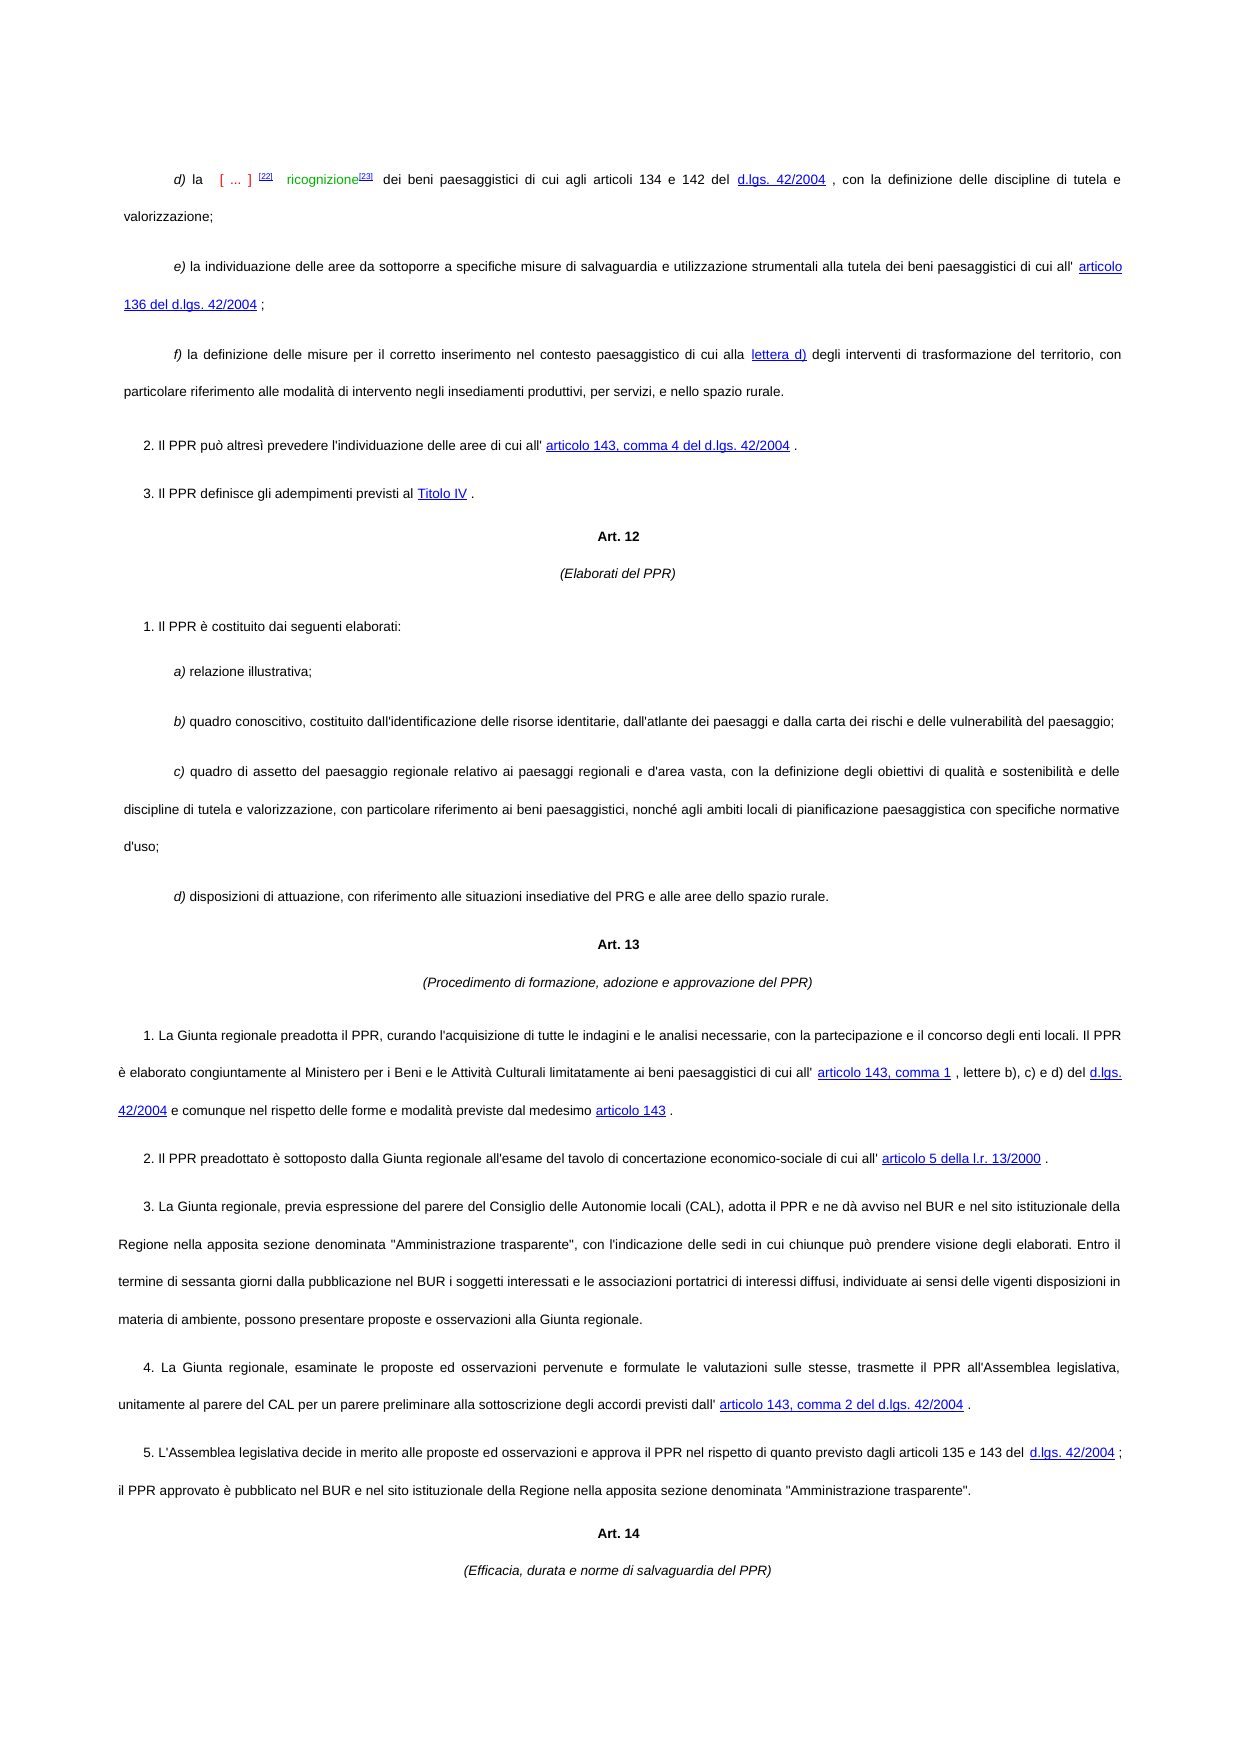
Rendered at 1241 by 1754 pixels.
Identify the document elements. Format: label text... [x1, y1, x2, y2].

table_header d) la [ ... ] [22] ricognizione[23] dei beni paesaggistici di cui agli articoli 134 e 142 del d.lgs. 42/2004 , con la definizione delle discipline di tutela e valorizzazione; e) la individuazione delle aree da sottoporre a specifiche misure di salvaguardia e utilizzazione strumentali alla tutela dei beni paesaggistici di cui all' articolo 136 del d.lgs. 42/2004 ; f) la definizione delle misure per il corretto inserimento nel contesto paesaggistico di cui alla lettera d) degli interventi di trasformazione del territorio, con particolare riferimento alle modalità di intervento negli insediamenti produttivi, per servizi, e nello spazio rurale. 2. Il PPR può altresì prevedere l'individuazione delle aree di cui all' articolo 143, comma 4 del d.lgs. 42/2004 . 3. Il PPR definisce gli adempimenti previsti al Titolo IV . Art. 12 (Elaborati del PPR) 1. Il PPR è costituito dai seguenti elaborati: a) relazione illustrativa; b) quadro conoscitivo, costituito dall'identificazione delle risorse identitarie, dall'atlante dei paesaggi e dalla carta dei rischi e delle vulnerabilità del paesaggio; c) quadro di assetto del paesaggio regionale relativo ai paesaggi regionali e d'area vasta, con la definizione degli obiettivi di qualità e sostenibilità e delle discipline di tutela e valorizzazione, con particolare riferimento ai beni paesaggistici, nonché agli ambiti locali di pianificazione paesaggistica con specifiche normative d'uso; d) disposizioni di attuazione, con riferimento alle situazioni insediative del PRG e alle aree dello spazio rurale. Art. 13 (Procedimento di formazione, adozione e approvazione del PPR) 1. La Giunta regionale preadotta il PPR, curando l'acquisizione di tutte le indagini e le analisi necessarie, con la partecipazione e il concorso degli enti locali. Il PPR è elaborato congiuntamente al Ministero per i Beni e le Attività Culturali limitatamente ai beni paesaggistici di cui all' articolo 143, comma 1 , lettere b), c) e d) del d.lgs. 42/2004 e comunque nel rispetto delle forme e modalità previste dal medesimo articolo 143 . 2. Il PPR preadottato è sottoposto dalla Giunta regionale all'esame del tavolo di concertazione economico-sociale di cui all' articolo 5 della l.r. 13/2000 . 3. La Giunta regionale, previa espressione del parere del Consiglio delle Autonomie locali (CAL), adotta il PPR e ne dà avviso nel BUR e nel sito istituzionale della Regione nella apposita sezione denominata "Amministrazione trasparente", con l'indicazione delle sedi in cui chiunque può prendere visione degli elaborati. Entro il termine di sessanta giorni dalla pubblicazione nel BUR i soggetti interessati e le associazioni portatrici di interessi diffusi, individuate ai sensi delle vigenti disposizioni in materia di ambiente, possono presentare proposte e osservazioni alla Giunta regionale. 4. La Giunta regionale, esaminate le proposte ed osservazioni pervenute e formulate le valutazioni sulle stesse, trasmette il PPR all'Assemblea legislativa, unitamente al parere del CAL per un parere preliminare alla sottoscrizione degli accordi previsti dall' articolo 143, comma 2 del d.lgs. 42/2004 . 5. L'Assemblea legislativa decide in merito alle proposte ed osservazioni e approva il PPR nel rispetto di quanto previsto dagli articoli 135 e 143 del d.lgs. 42/2004 ; il PPR approvato è pubblicato nel BUR e nel sito istituzionale della Regione nella apposita sezione denominata "Amministrazione trasparente". Art. 14 (Efficacia, durata e norme di salvaguardia del PPR) [118, 148, 1122, 1589]
